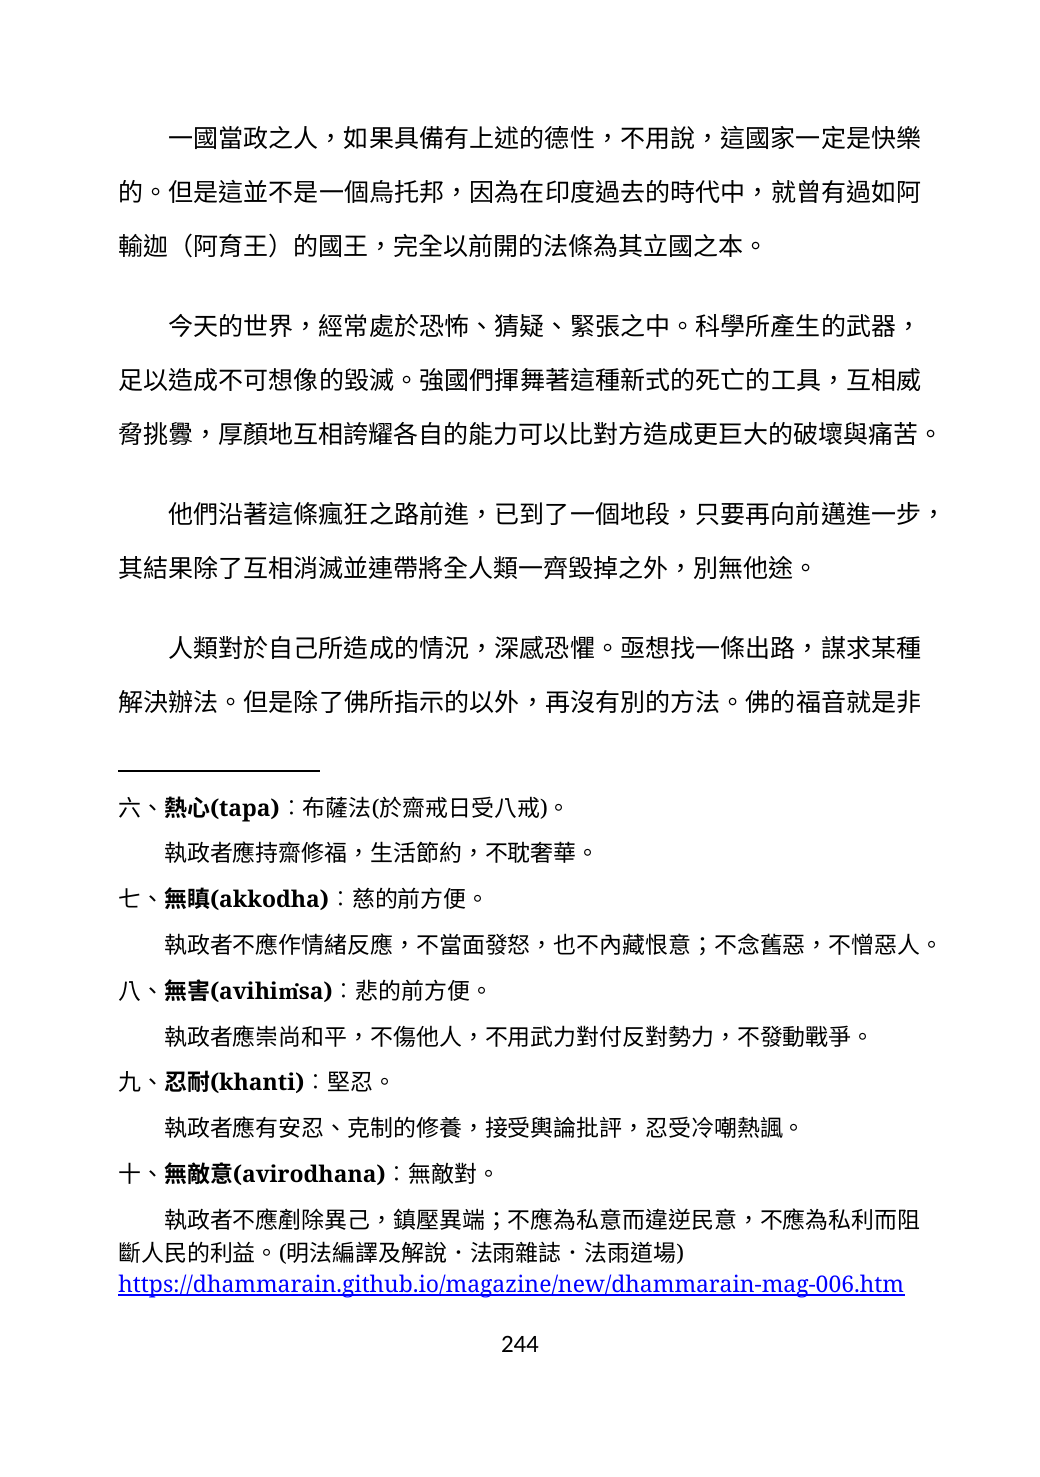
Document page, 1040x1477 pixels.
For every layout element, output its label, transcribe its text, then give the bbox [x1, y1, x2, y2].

text 八、無害(avihiṁsa)︰悲的前方便。 [118, 972, 921, 1006]
text 執政者不應作情緒反應，不當面發怒，也不內藏恨意；不念舊惡，不憎惡人。 [118, 927, 921, 960]
text 九、忍耐(khanti)︰堅忍。 [118, 1064, 921, 1097]
text 執政者不應剷除異己，鎮壓異端；不應為私意而違逆民意，不應為私利而阻斷人民的利益。(明法編譯及解說．法雨雜誌．法雨道場) https://dhammarain.github.io/magazine/new/dhammarain-mag-006.htm [118, 1201, 921, 1299]
text 七、無瞋(akkodha)︰慈的前方便。 [118, 881, 921, 914]
text 六、熱心(tapa)︰布薩法(於齋戒日受八戒)。 [118, 789, 921, 823]
text 他們沿著這條瘋狂之路前進，已到了一個地段，只要再向前邁進一步，其結果除了互相消滅並連帶將全人類一齊毀掉之外，別無他途。 [118, 494, 921, 585]
text 執政者應崇尚和平，不傷他人，不用武力對付反對勢力，不發動戰爭。 [118, 1018, 921, 1052]
text 執政者應持齋修福，生活節約，不耽奢華。 [118, 835, 921, 868]
text 十、無敵意(avirodhana)︰無敵對。 [118, 1156, 921, 1189]
text 人類對於自己所造成的情況，深感恐懼。亟想找一條出路，謀求某種解決辦法。但是除了佛所指示的以外，再沒有別的方法。佛的福音就是非 [118, 628, 921, 719]
text 今天的世界，經常處於恐怖、猜疑、緊張之中。科學所產生的武器，足以造成不可想像的毀滅。強國們揮舞著這種新式的死亡的工具，互相威脅挑釁，厚顏地互相誇耀各自的能力可以比對方造成更巨大的破壞與痛苦。 [118, 306, 921, 451]
text 一國當政之人，如果具備有上述的德性，不用說，這國家一定是快樂的。但是這並不是一個烏托邦，因為在印度過去的時代中，就曾有過如阿輸迦（阿育王）的國王，完全以前開的法條為其立國之本。 [118, 118, 921, 263]
text 執政者應有安忍、克制的修養，接受輿論批評，忍受冷嘲熱諷。 [118, 1110, 921, 1143]
